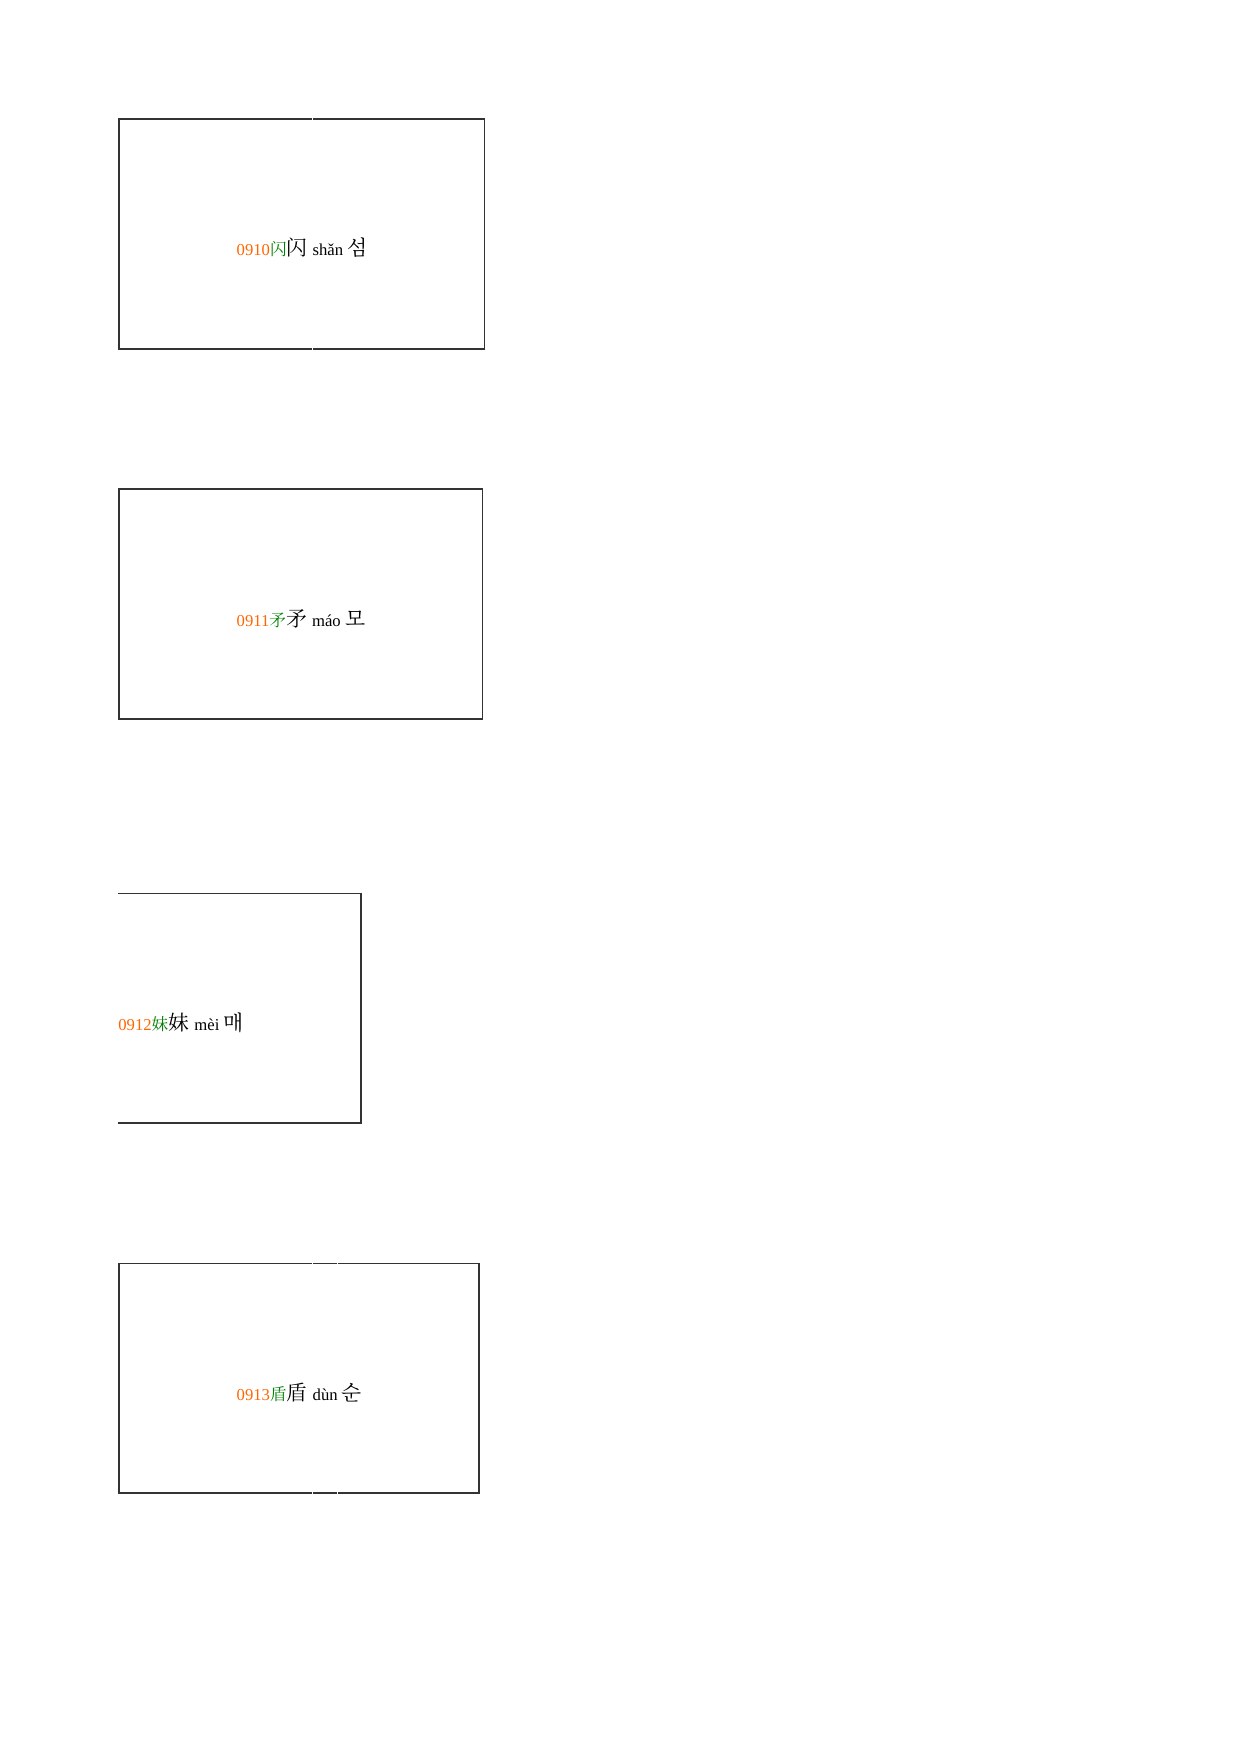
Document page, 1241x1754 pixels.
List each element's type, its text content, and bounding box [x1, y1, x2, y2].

text [485, 118, 1122, 349]
text 0913盾盾 dùn 순 [120, 1264, 478, 1493]
text 0910闪闪 shǎn 섬 [120, 119, 484, 349]
text 0911矛矛 máo 모 [120, 490, 482, 718]
text [483, 488, 1122, 719]
text 0912妹妹 mèi 매 [118, 894, 360, 1122]
text [480, 1262, 1122, 1494]
text [362, 892, 1122, 1124]
